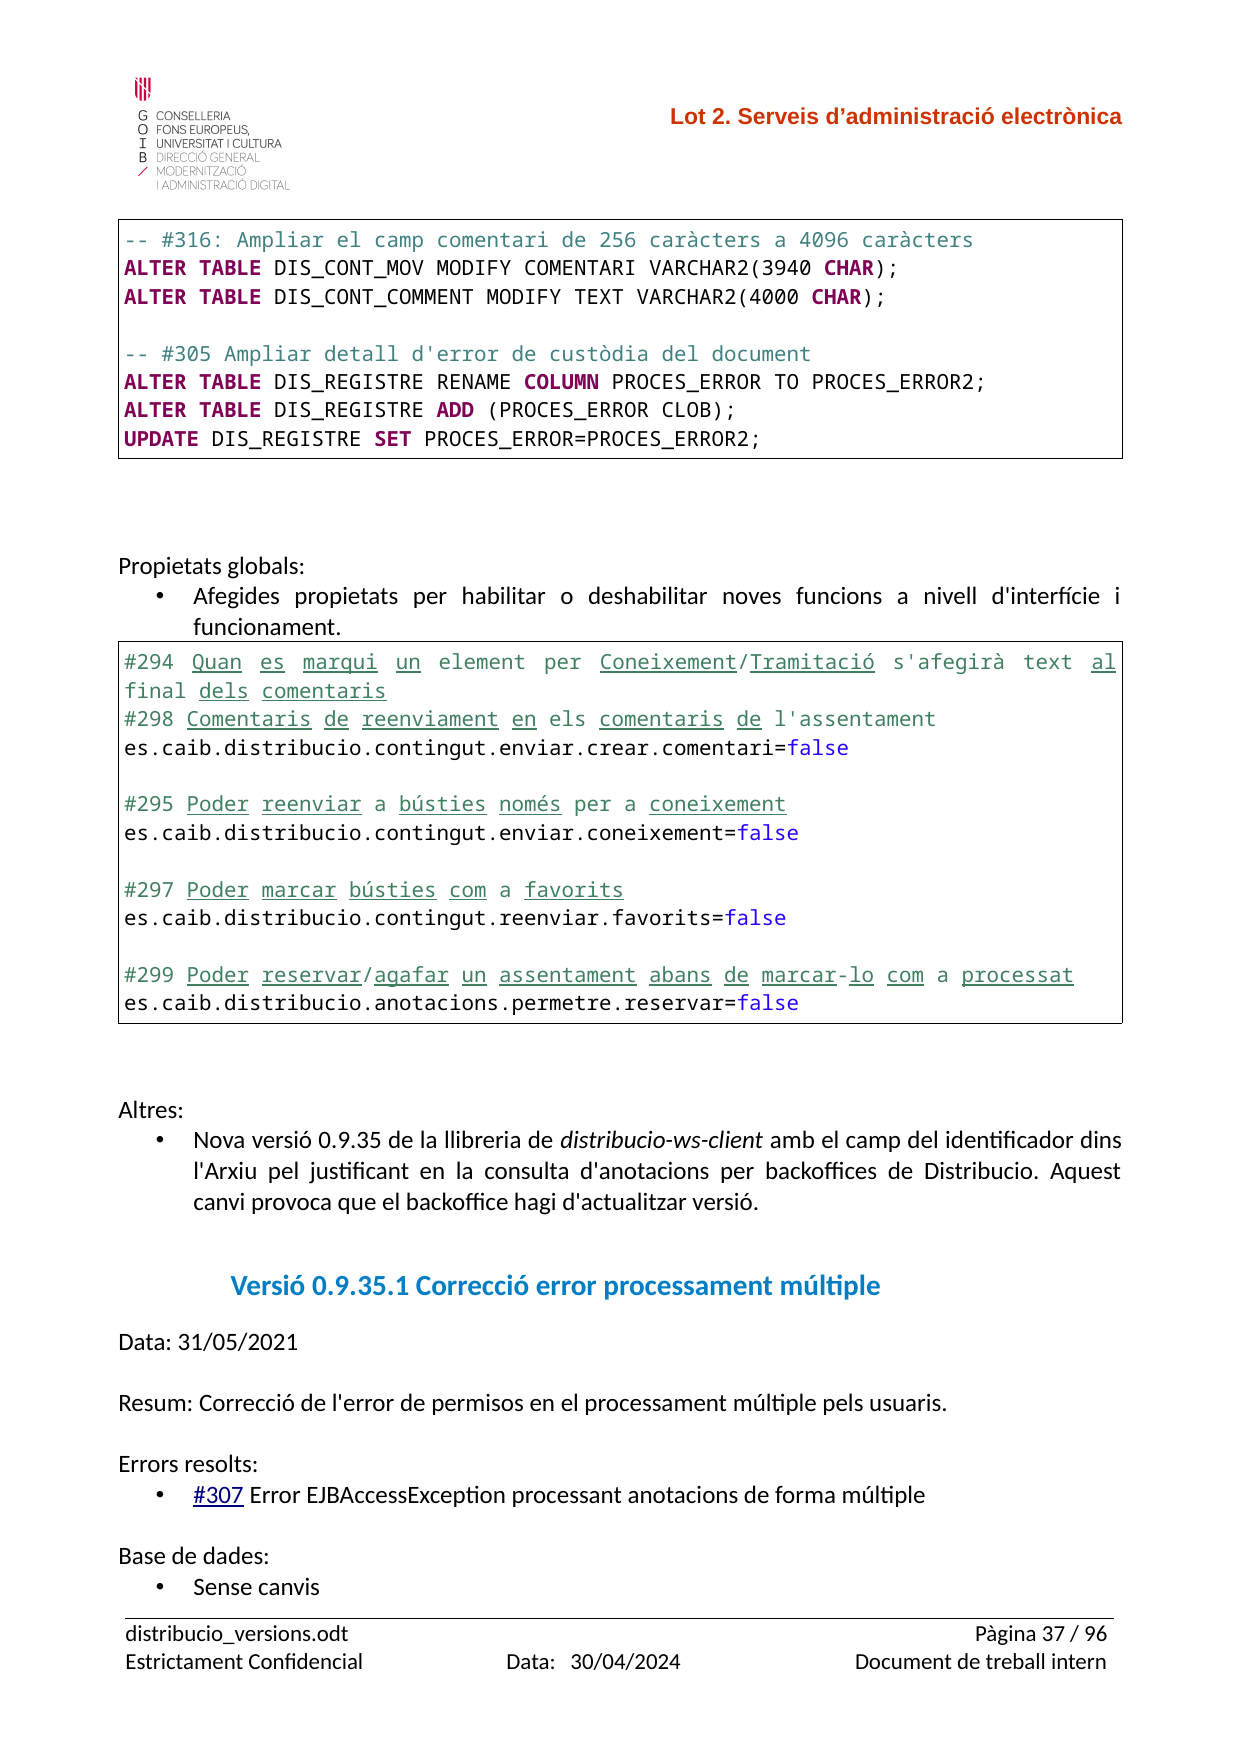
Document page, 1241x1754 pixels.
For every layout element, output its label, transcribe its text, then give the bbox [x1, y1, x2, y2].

list Afegides propietats per habilitar o deshabilitar noves funcions a nivell d'interfície i funcionament. [156, 580, 1122, 641]
text Propietats globals: [118, 550, 1122, 580]
text Errors resolts: [118, 1449, 1122, 1479]
text Altres: [118, 1094, 1122, 1124]
list Sense canvis [156, 1571, 1122, 1601]
list #307 Error EJBAccessException processant anotacions de forma múltiple [156, 1479, 1122, 1510]
subtitle Versió 0.9.35.1 Correcció error processament múltiple [153, 1267, 1122, 1303]
picture [126, 70, 299, 197]
table_header #294 Quan es marqui un element per Coneixement/Tramitació s'afegirà text al final dels comentaris #298 Comentaris de reenviament en els comentaris de l'assentament es.caib.distribucio.contingut.enviar.crear.comentari=false #295 Poder reenviar a bústies només per a coneixement es.caib.distribucio.contingut.enviar.coneixement=false #297 Poder marcar bústies com a favorits es.caib.distribucio.contingut.reenviar.favorits=false #299 Poder reservar/agafar un assentament abans de marcar-lo com a processat es.caib.distribucio.anotacions.permetre.reservar=false [119, 642, 1122, 1023]
list Nova versió 0.9.35 de la llibreria de distribucio-ws-client amb el camp del identificador dins l'Arxiu pel justificant en la consulta d'anotacions per backoffices de Distribucio. Aquest canvi provoca que el backoffice hagi d'actualitzar versió. [156, 1124, 1122, 1216]
text Base de dades: [118, 1540, 1122, 1571]
table_header -- #316: Ampliar el camp comentari de 256 caràcters a 4096 caràcters ALTER TABLE DIS_CONT_MOV MODIFY COMENTARI VARCHAR2(3940 CHAR); ALTER TABLE DIS_CONT_COMMENT MODIFY TEXT VARCHAR2(4000 CHAR); -- #305 Ampliar detall d'error de custòdia del document ALTER TABLE DIS_REGISTRE RENAME COLUMN PROCES_ERROR TO PROCES_ERROR2; ALTER TABLE DIS_REGISTRE ADD (PROCES_ERROR CLOB); UPDATE DIS_REGISTRE SET PROCES_ERROR=PROCES_ERROR2; [119, 220, 1122, 458]
text Data: 31/05/2021 [118, 1327, 1122, 1357]
text Resum: Correcció de l'error de permisos en el processament múltiple pels usuaris. [118, 1388, 1122, 1418]
